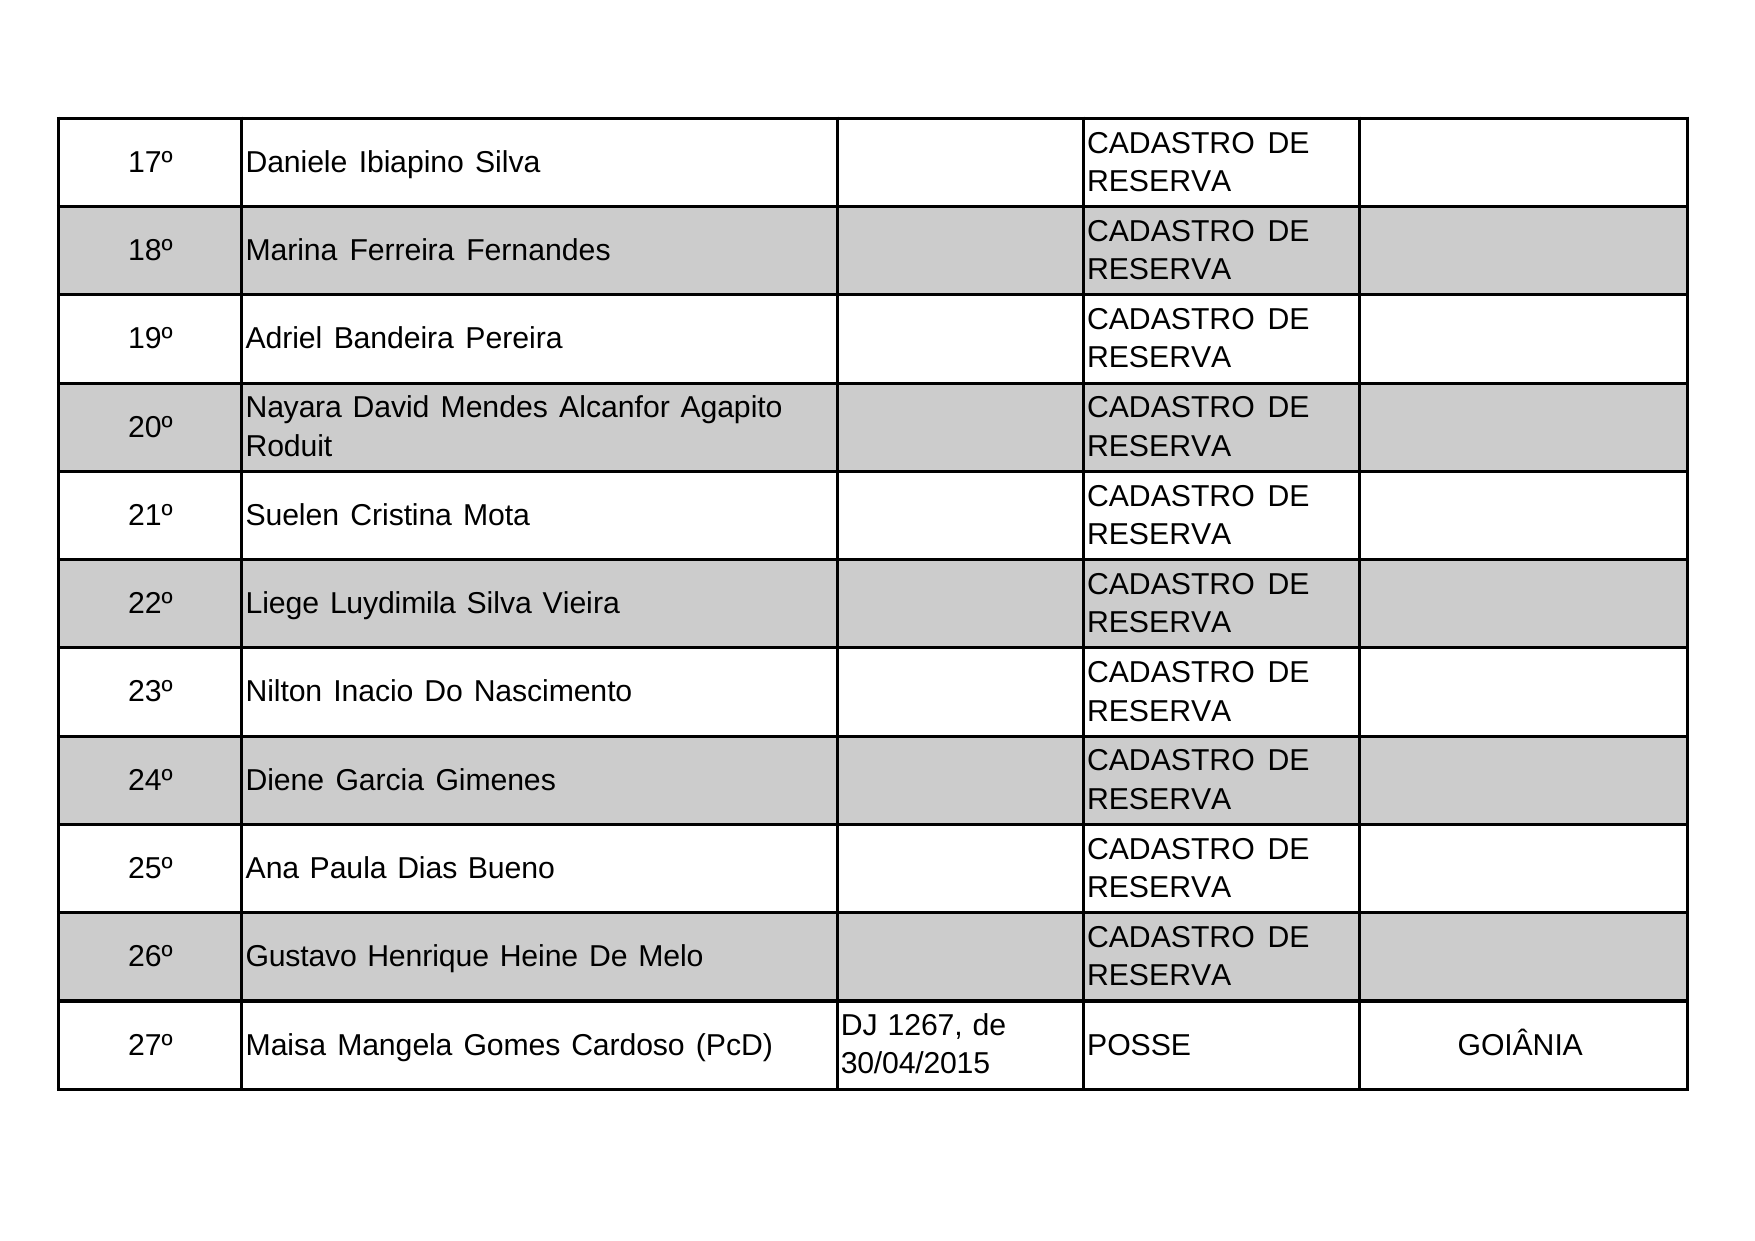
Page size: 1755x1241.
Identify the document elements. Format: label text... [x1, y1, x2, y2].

table_cell 26º [60, 914, 240, 999]
table_cell Nilton Inacio Do Nascimento [243, 649, 836, 734]
table_header CADASTRO DE RESERVA [1085, 120, 1358, 205]
table_header 17º [60, 120, 240, 205]
table_cell 19º [60, 296, 240, 382]
table_cell 27º [60, 1003, 240, 1087]
table_cell [839, 826, 1082, 911]
table_cell [839, 208, 1082, 293]
table_cell [1361, 738, 1686, 823]
table_header Daniele Ibiapino Silva [243, 120, 836, 205]
table_cell Marina Ferreira Fernandes [243, 208, 836, 293]
table_cell [839, 296, 1082, 382]
table_cell Suelen Cristina Mota [243, 473, 836, 558]
table_cell [1361, 561, 1686, 646]
table_cell CADASTRO DE RESERVA [1085, 473, 1358, 558]
table_cell [1361, 914, 1686, 999]
table_cell [839, 385, 1082, 470]
table_cell [839, 914, 1082, 999]
table_cell [839, 649, 1082, 734]
table_cell [839, 473, 1082, 558]
table_cell [1361, 208, 1686, 293]
table_cell [839, 561, 1082, 646]
table_cell CADASTRO DE RESERVA [1085, 826, 1358, 911]
table_cell [1361, 826, 1686, 911]
table_cell 22º [60, 561, 240, 646]
table_cell Nayara David Mendes Alcanfor Agapito Roduit [243, 385, 836, 470]
table_cell [1361, 296, 1686, 382]
table_cell Diene Garcia Gimenes [243, 738, 836, 823]
table_cell Ana Paula Dias Bueno [243, 826, 836, 911]
table_cell [1361, 473, 1686, 558]
table_cell GOIÂNIA [1361, 1003, 1686, 1087]
table_cell Gustavo Henrique Heine De Melo [243, 914, 836, 999]
table_cell CADASTRO DE RESERVA [1085, 208, 1358, 293]
table_cell 20º [60, 385, 240, 470]
table_cell 24º [60, 738, 240, 823]
table_cell 23º [60, 649, 240, 734]
table_cell Liege Luydimila Silva Vieira [243, 561, 836, 646]
table_cell DJ 1267, de 30/04/2015 [839, 1003, 1082, 1087]
table_cell POSSE [1085, 1003, 1358, 1087]
table_cell Adriel Bandeira Pereira [243, 296, 836, 382]
table_cell 25º [60, 826, 240, 911]
table_cell CADASTRO DE RESERVA [1085, 649, 1358, 734]
table_cell CADASTRO DE RESERVA [1085, 296, 1358, 382]
table_cell 18º [60, 208, 240, 293]
table_cell Maisa Mangela Gomes Cardoso (PcD) [243, 1003, 836, 1087]
table_cell CADASTRO DE RESERVA [1085, 385, 1358, 470]
table_header [839, 120, 1082, 205]
table_cell [839, 738, 1082, 823]
table_cell CADASTRO DE RESERVA [1085, 738, 1358, 823]
table_cell CADASTRO DE RESERVA [1085, 561, 1358, 646]
table_cell CADASTRO DE RESERVA [1085, 914, 1358, 999]
table_cell [1361, 649, 1686, 734]
table_cell 21º [60, 473, 240, 558]
table_header [1361, 120, 1686, 205]
table_cell [1361, 385, 1686, 470]
